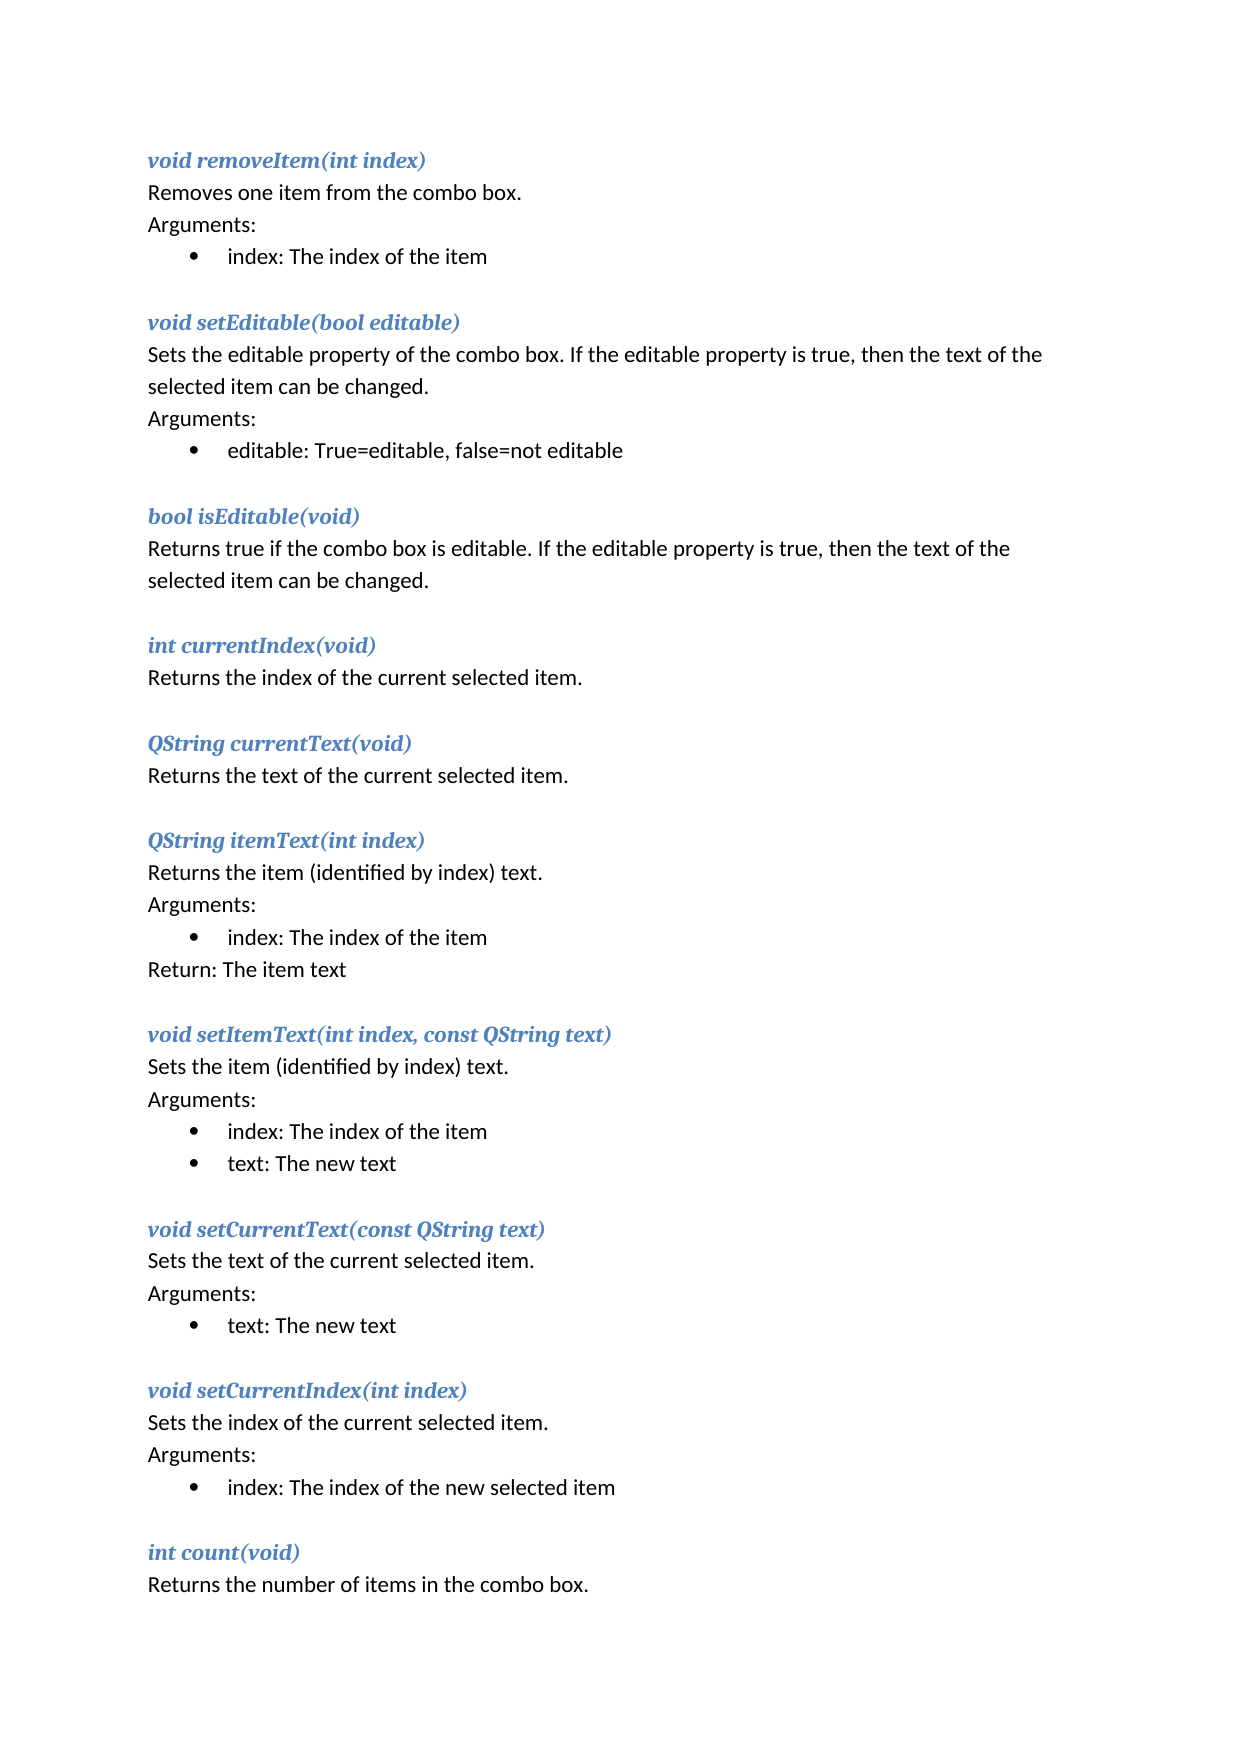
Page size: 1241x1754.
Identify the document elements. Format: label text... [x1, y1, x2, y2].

list index: The index of the new selected item [190, 1473, 1093, 1501]
text Returns the text of the current selected item. [148, 761, 1093, 789]
text Returns true if the combo box is editable. If the editable property is true, then the text of the selected item can be changed. [148, 534, 1093, 594]
text Returns the item (identified by index) text. [148, 858, 1093, 886]
subtitle int currentIndex(void) [148, 633, 1093, 659]
text Removes one item from the combo box. [148, 178, 1093, 206]
text Sets the text of the current selected item. [148, 1247, 1093, 1274]
subtitle bool isEditable(void) [148, 503, 1093, 530]
text Sets the item (identified by index) text. [148, 1052, 1093, 1081]
text Arguments: [148, 1279, 1093, 1307]
list text: The new text [190, 1311, 1093, 1339]
text Arguments: [148, 1441, 1093, 1469]
text Arguments: [148, 891, 1093, 919]
text Returns the number of items in the combo box. [148, 1570, 1093, 1598]
text Arguments: [148, 404, 1093, 432]
list index: The index of the item [190, 923, 1093, 951]
text Arguments: [148, 1085, 1093, 1113]
list editable: True=editable, false=not editable [190, 436, 1093, 464]
list index: The index of the item [190, 242, 1093, 270]
subtitle void setItemText(int index, const QString text) [148, 1022, 1093, 1049]
subtitle void setCurrentText(const QString text) [148, 1216, 1093, 1243]
list index: The index of the item [190, 1117, 1093, 1145]
subtitle int count(void) [148, 1540, 1093, 1566]
subtitle void setEditable(bool editable) [148, 309, 1093, 336]
text Returns the index of the current selected item. [148, 663, 1093, 691]
subtitle void setCurrentIndex(int index) [148, 1378, 1093, 1404]
subtitle QString currentText(void) [148, 731, 1093, 757]
text Sets the editable property of the combo box. If the editable property is true, then the text of the selected item can be changed. [148, 340, 1093, 400]
subtitle QString itemText(int index) [148, 828, 1093, 854]
text Sets the index of the current selected item. [148, 1408, 1093, 1436]
list text: The new text [190, 1149, 1093, 1177]
text Return: The item text [148, 955, 1093, 983]
text Arguments: [148, 210, 1093, 238]
subtitle void removeItem(int index) [148, 148, 1093, 174]
